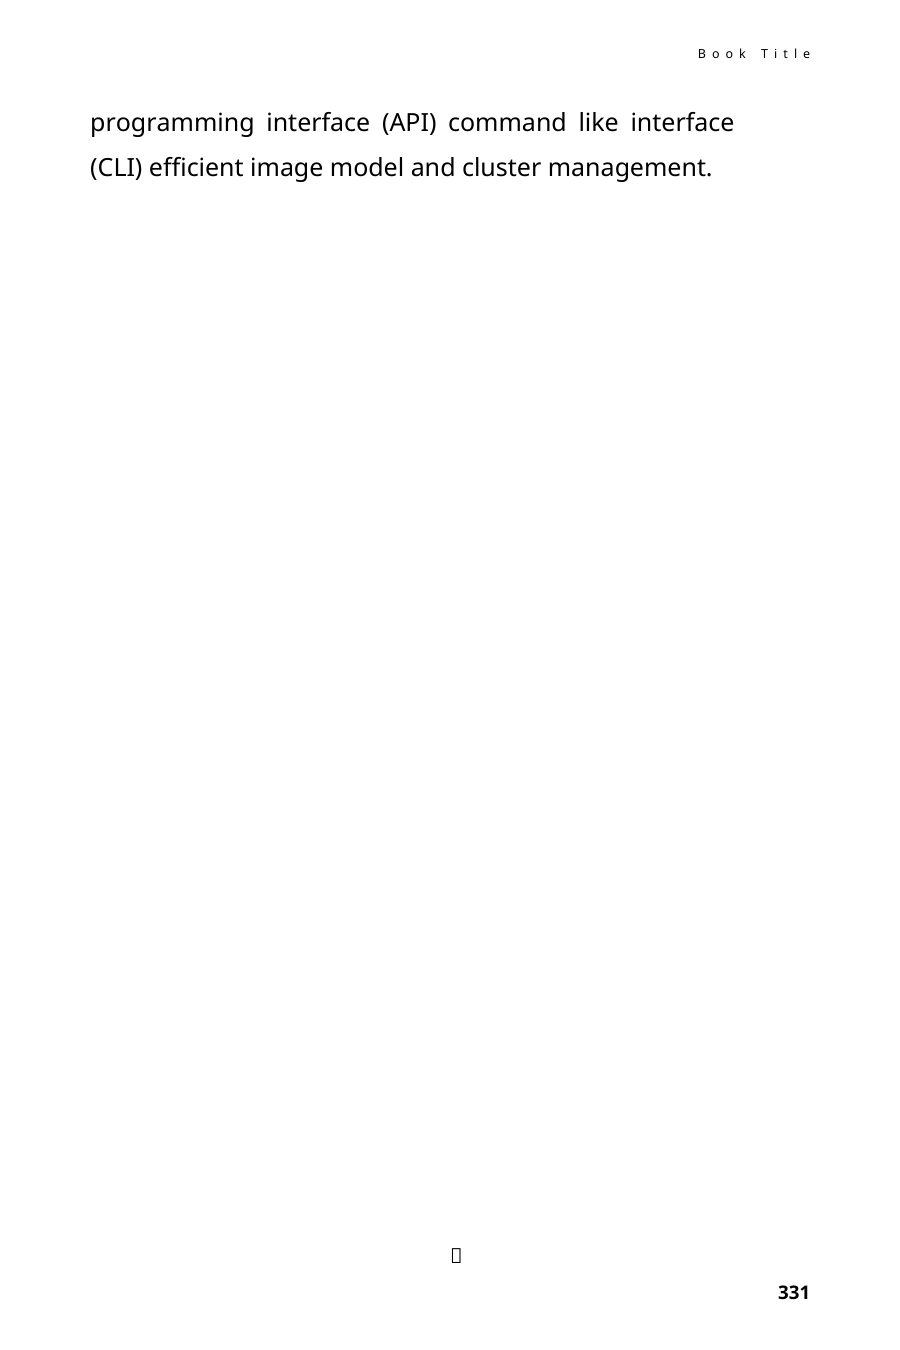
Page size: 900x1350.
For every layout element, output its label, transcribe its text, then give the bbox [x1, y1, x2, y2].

text programming interface (API) command like interface (CLI) efficient image model and cluster management. [90, 105, 735, 183]
